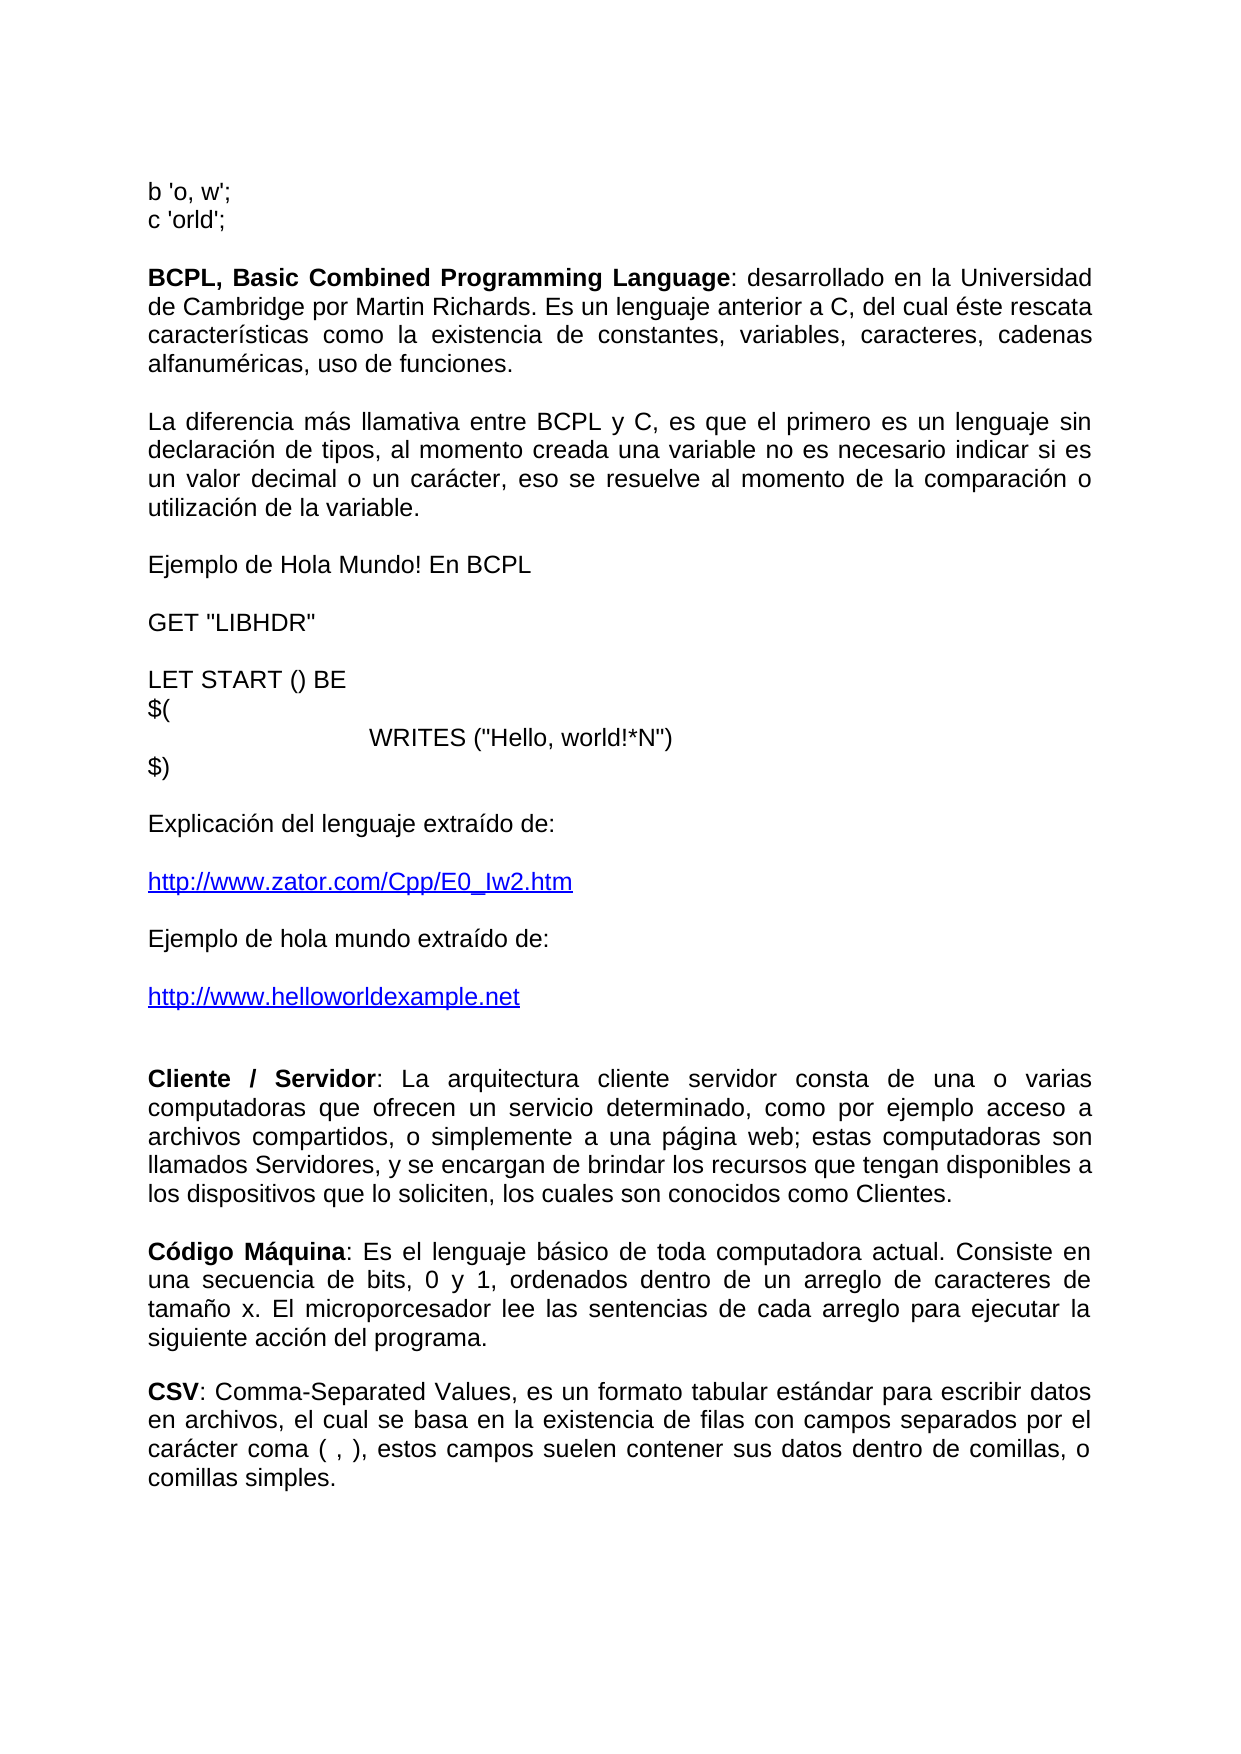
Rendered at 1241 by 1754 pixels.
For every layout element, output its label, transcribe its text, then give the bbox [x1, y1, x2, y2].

text $( [148, 694, 1092, 723]
text Cliente / Servidor: La arquitectura cliente servidor consta de una o varias computadoras que ofrecen un servicio determinado, como por ejemplo acceso a archivos compartidos, o simplemente a una página web; estas computadoras son llamados Servidores, y se encargan de brindar los recursos que tengan disponibles a los dispositivos que lo soliciten, los cuales son conocidos como Clientes. [148, 1064, 1092, 1208]
text http://www.zator.com/Cpp/E0_Iw2.htm [148, 866, 1092, 895]
text Código Máquina: Es el lenguaje básico de toda computadora actual. Consiste en una secuencia de bits, 0 y 1, ordenados dentro de un arreglo de caracteres de tamaño x. El microporcesador lee las sentencias de cada arreglo para ejecutar la siguiente acción del programa. [148, 1236, 1092, 1351]
text WRITES ("Hello, world!*N") [295, 723, 1092, 751]
text b 'o, w'; [148, 176, 1092, 205]
text $) [148, 751, 1092, 780]
text Ejemplo de hola mundo extraído de: [148, 924, 1092, 953]
text c 'orld'; [148, 205, 1092, 234]
text Ejemplo de Hola Mundo! En BCPL [148, 550, 1092, 579]
text http://www.helloworldexample.net [148, 981, 1092, 1010]
text CSV: Comma-Separated Values, es un formato tabular estándar para escribir datos en archivos, el cual se basa en la existencia de filas con campos separados por el carácter coma ( , ), estos campos suelen contener sus datos dentro de comillas, o comillas simples. [148, 1376, 1092, 1491]
text BCPL, Basic Combined Programming Language: desarrollado en la Universidad de Cambridge por Martin Richards. Es un lenguaje anterior a C, del cual éste rescata características como la existencia de constantes, variables, caracteres, cadenas alfanuméricas, uso de funciones. [148, 263, 1092, 378]
text Explicación del lenguaje extraído de: [148, 809, 1092, 838]
text LET START () BE [148, 665, 1092, 694]
text La diferencia más llamativa entre BCPL y C, es que el primero es un lenguaje sin declaración de tipos, al momento creada una variable no es necesario indicar si es un valor decimal o un carácter, eso se resuelve al momento de la comparación o utilización de la variable. [148, 406, 1092, 521]
text GET "LIBHDR" [148, 608, 1092, 636]
